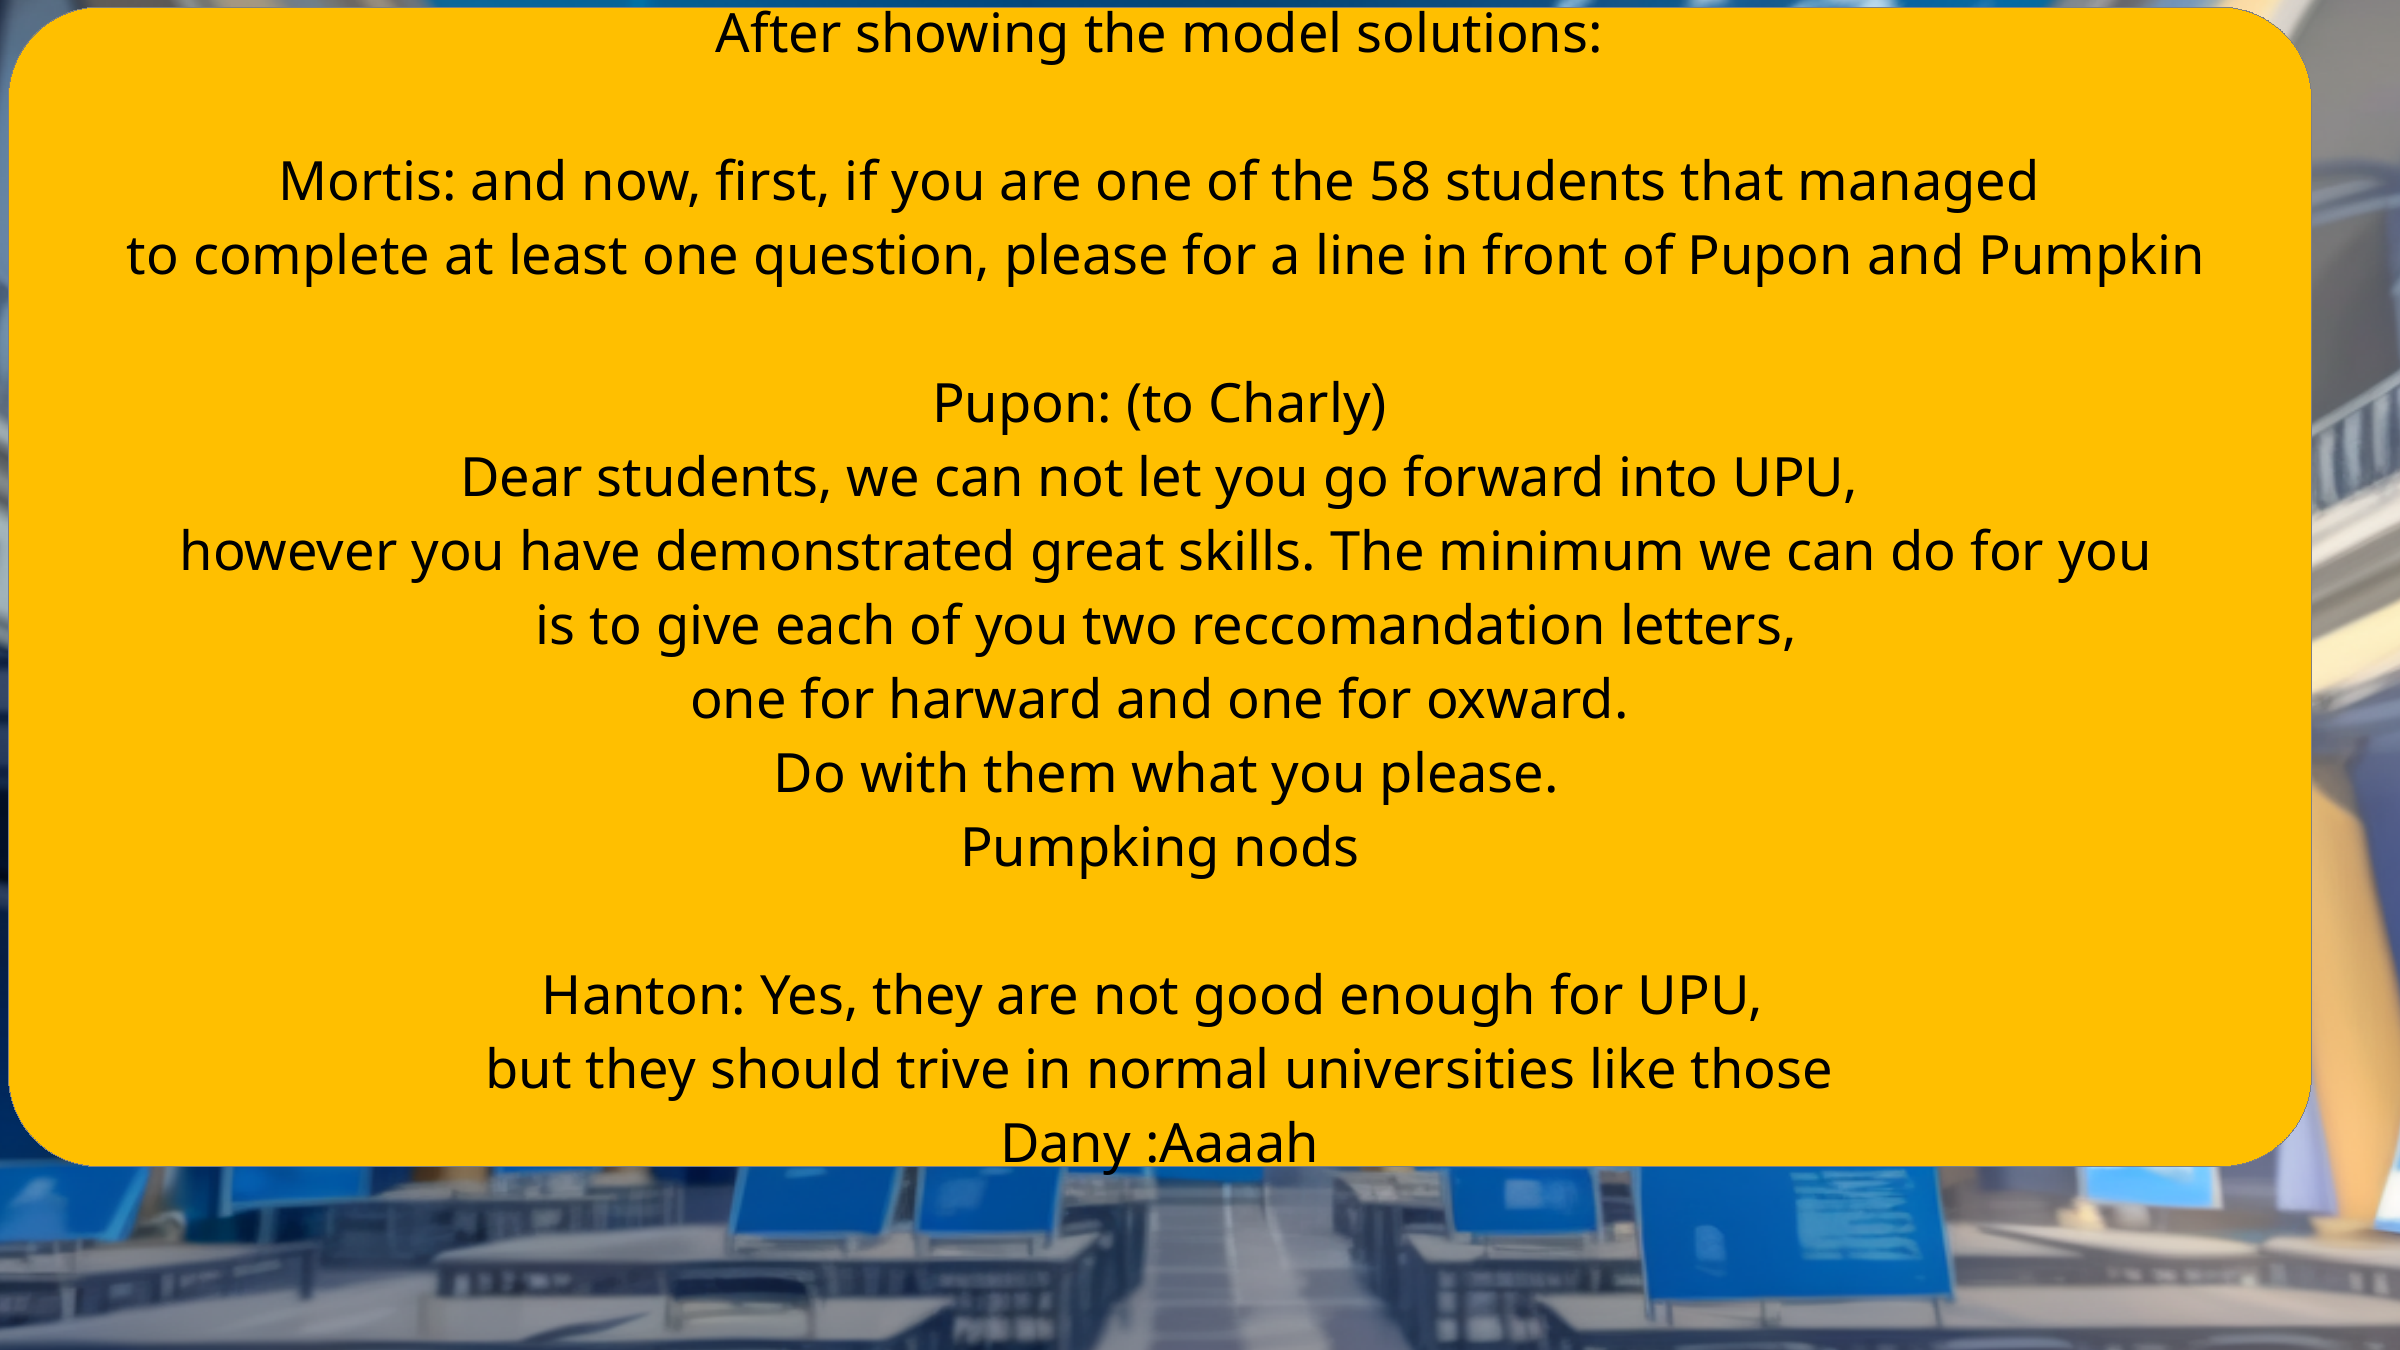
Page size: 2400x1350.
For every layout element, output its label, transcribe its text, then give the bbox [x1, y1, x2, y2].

picture [649, 0, 2036, 7]
text_box After showing the model solutions: Mortis: and now, first, if you are one of the 58 students that managed to complete at least one question, please for a line in front of Pupon and Pumpkin Pupon: (to Charly) Dear students, we can not let you go forward into UPU, however you have demonstrated great skills. The minimum we can do for you is to give each of you two reccomandation letters, one for harward and one for oxward. Do with them what you please. Pumpking nods Hanton: Yes, they are not good enough for UPU, but they should trive in normal universities like those Dany :Aaaah [8, 7, 2312, 1167]
picture [0, 0, 2400, 1350]
